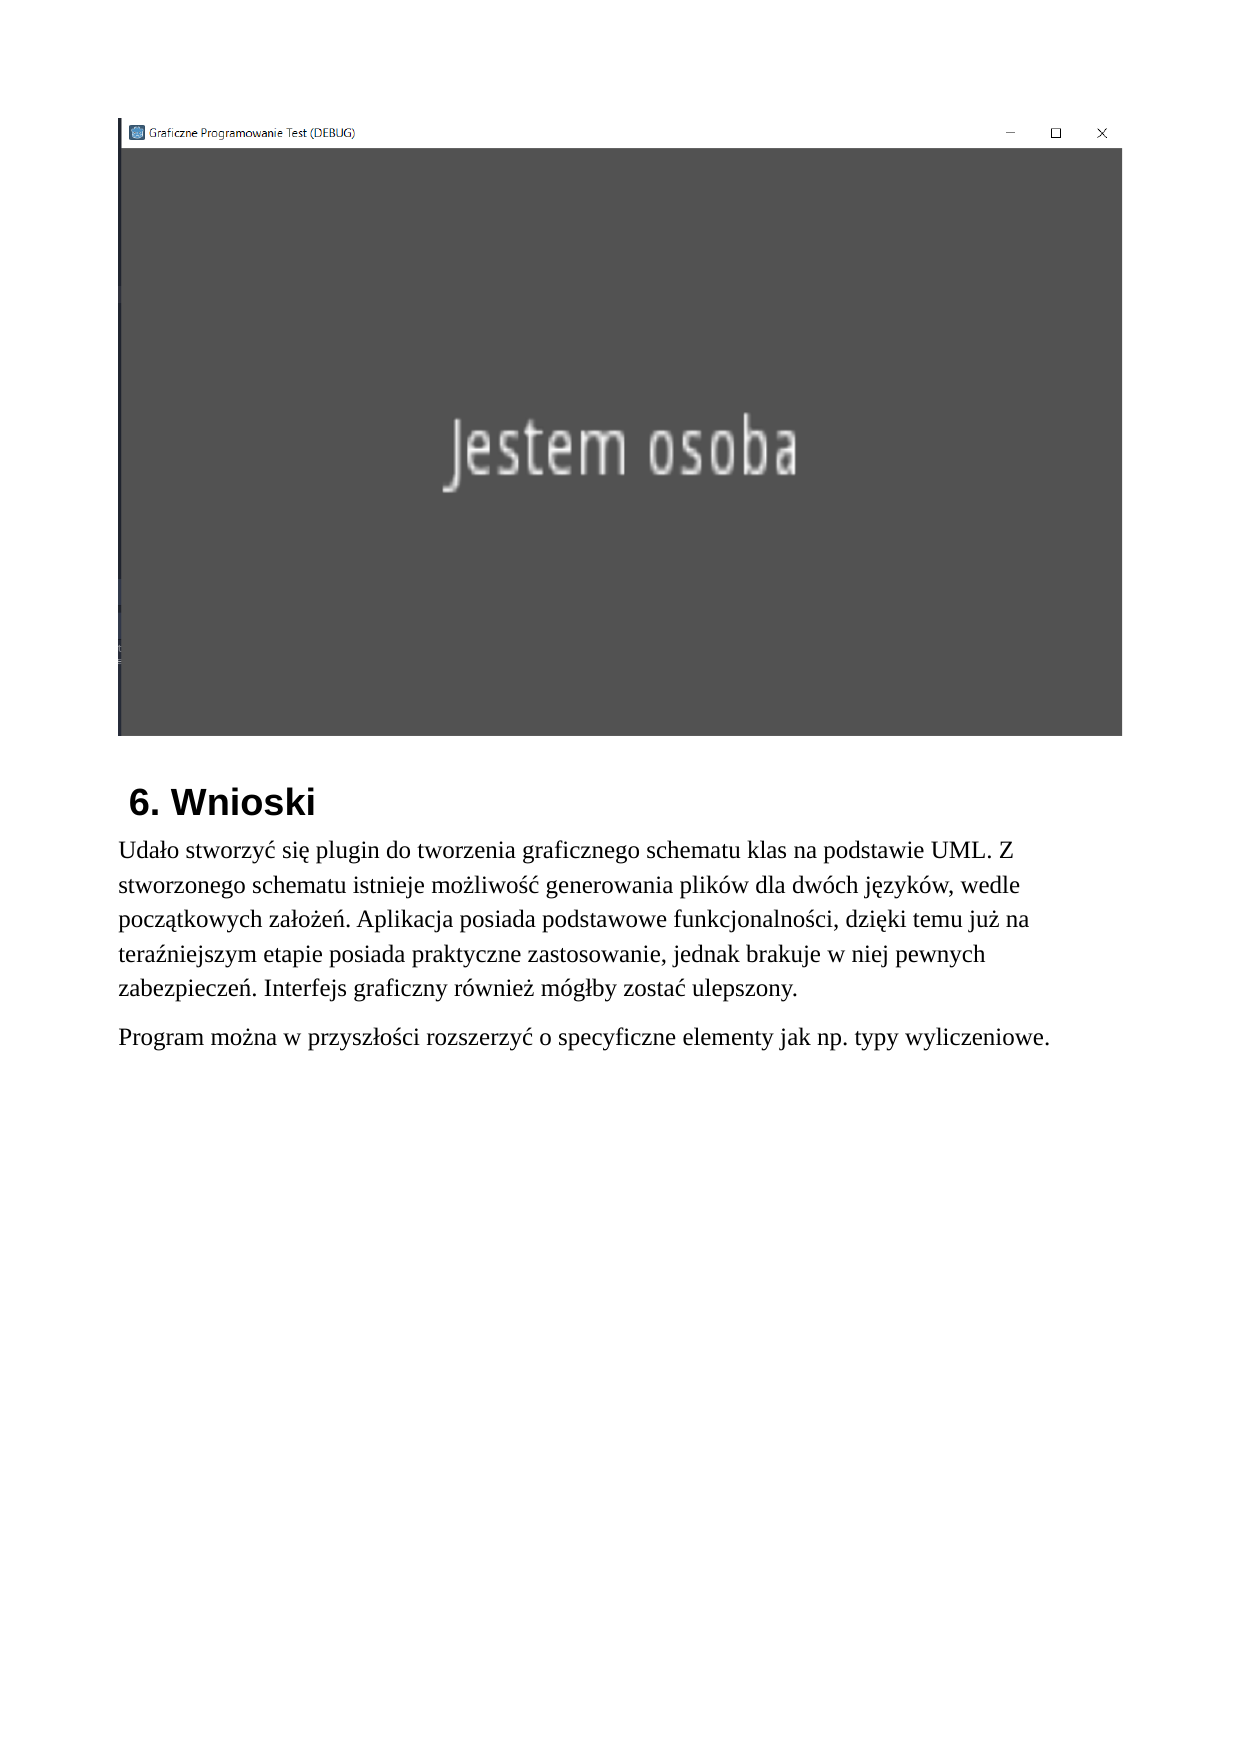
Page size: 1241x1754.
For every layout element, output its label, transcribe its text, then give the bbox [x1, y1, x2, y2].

picture [118, 118, 1123, 736]
subtitle 6. Wnioski [118, 736, 1122, 823]
text Program można w przyszłości rozszerzyć o specyficzne elementy jak np. typy wyliczeniowe. [118, 1022, 1122, 1051]
text Udało stworzyć się plugin do tworzenia graficznego schematu klas na podstawie UML. Z stworzonego schematu istnieje możliwość generowania plików dla dwóch języków, wedle początkowych założeń. Aplikacja posiada podstawowe funkcjonalności, dzięki temu już na teraźniejszym etapie posiada praktyczne zastosowanie, jednak brakuje w niej pewnych zabezpieczeń. Interfejs graficzny również mógłby zostać ulepszony. [118, 836, 1122, 1002]
